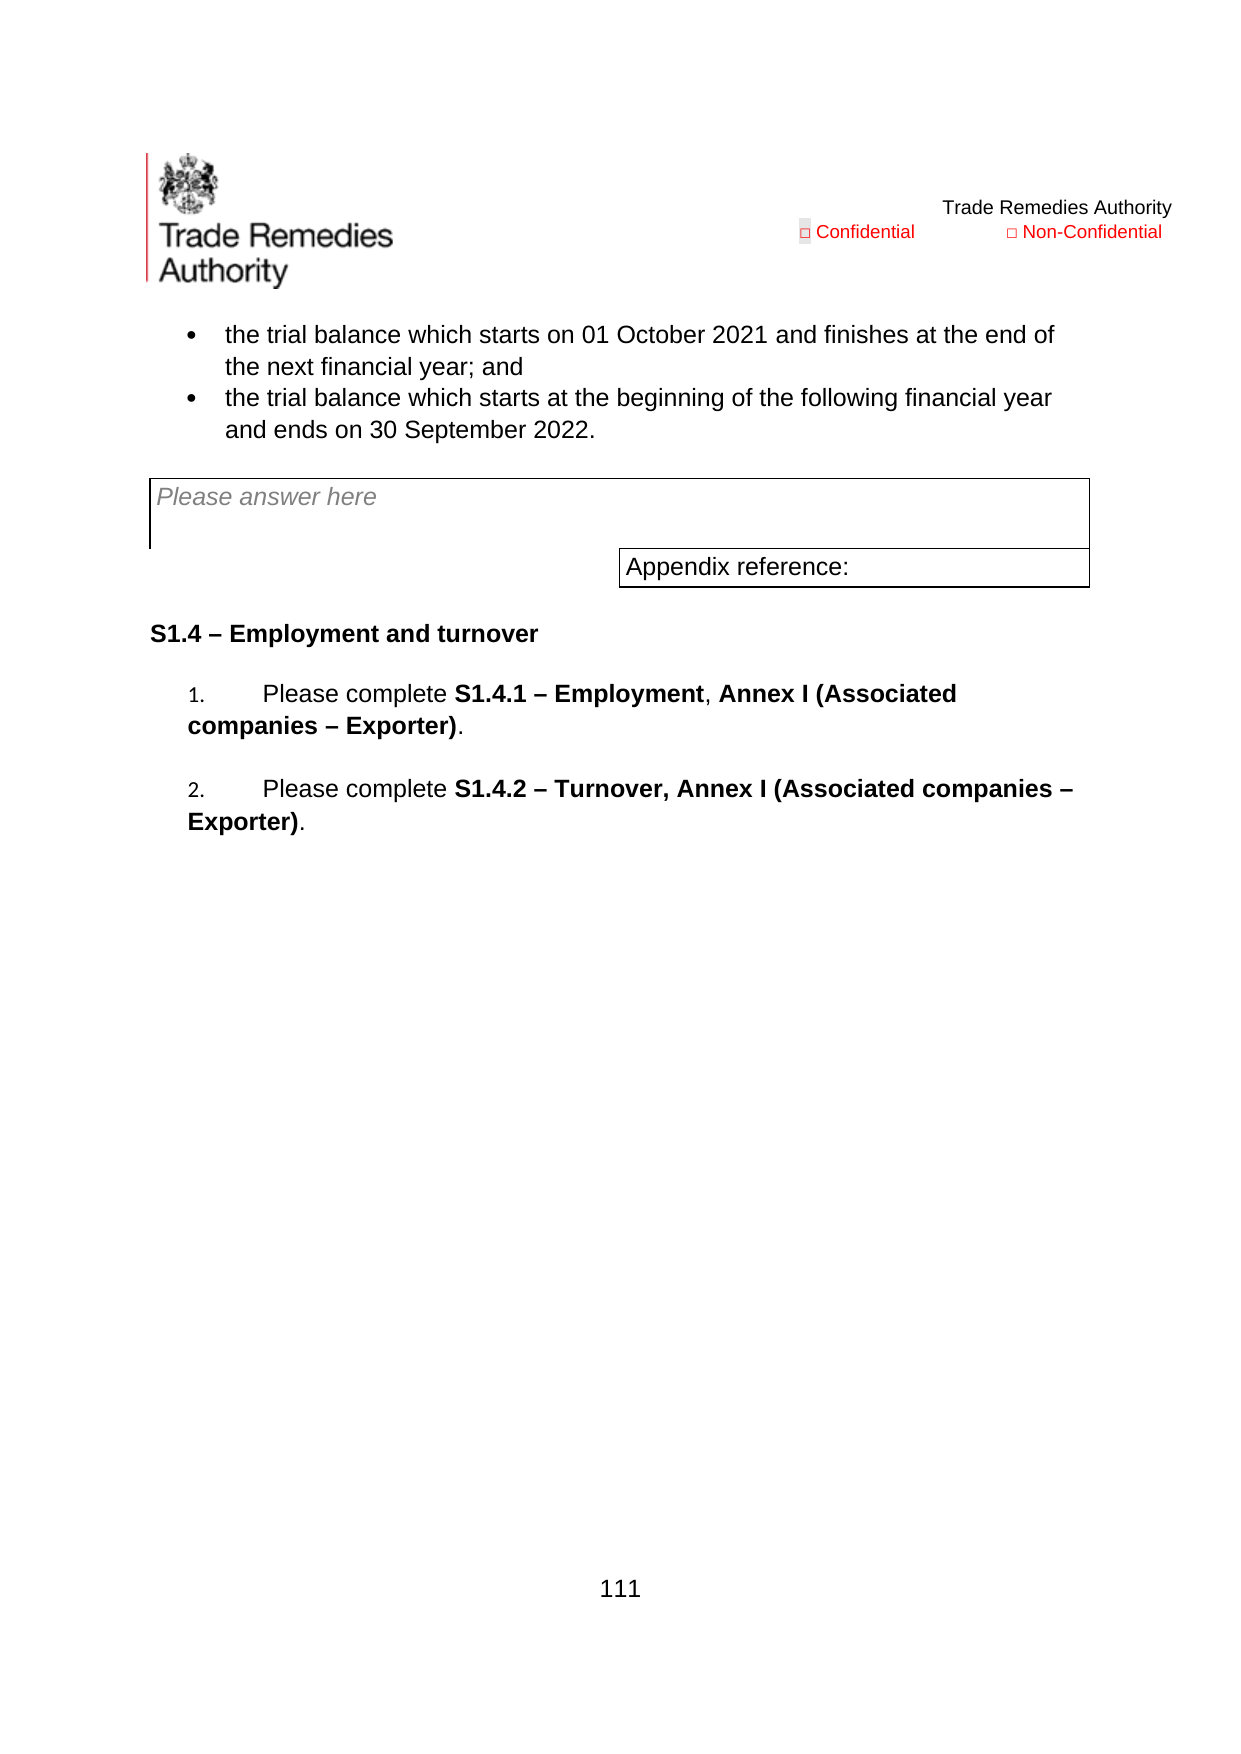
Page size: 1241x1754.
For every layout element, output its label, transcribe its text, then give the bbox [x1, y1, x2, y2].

list the trial balance which starts at the beginning of the following financial year and ends on 30 September 2022. [187, 383, 1090, 444]
table_cell Appendix reference: [620, 549, 1089, 586]
list the trial balance which starts on 01 October 2021 and finishes at the end of the next financial year; and [187, 320, 1090, 381]
subtitle S1.4 – Employment and turnover [150, 619, 1090, 648]
list Please complete S1.4.1 – Employment, Annex I (Associated companies – Exporter). [187, 679, 1090, 740]
table_cell [150, 549, 619, 586]
list Please complete S1.4.2 – Turnover, Annex I (Associated companies – Exporter). [187, 774, 1090, 835]
table_header Please answer here [151, 479, 1089, 548]
